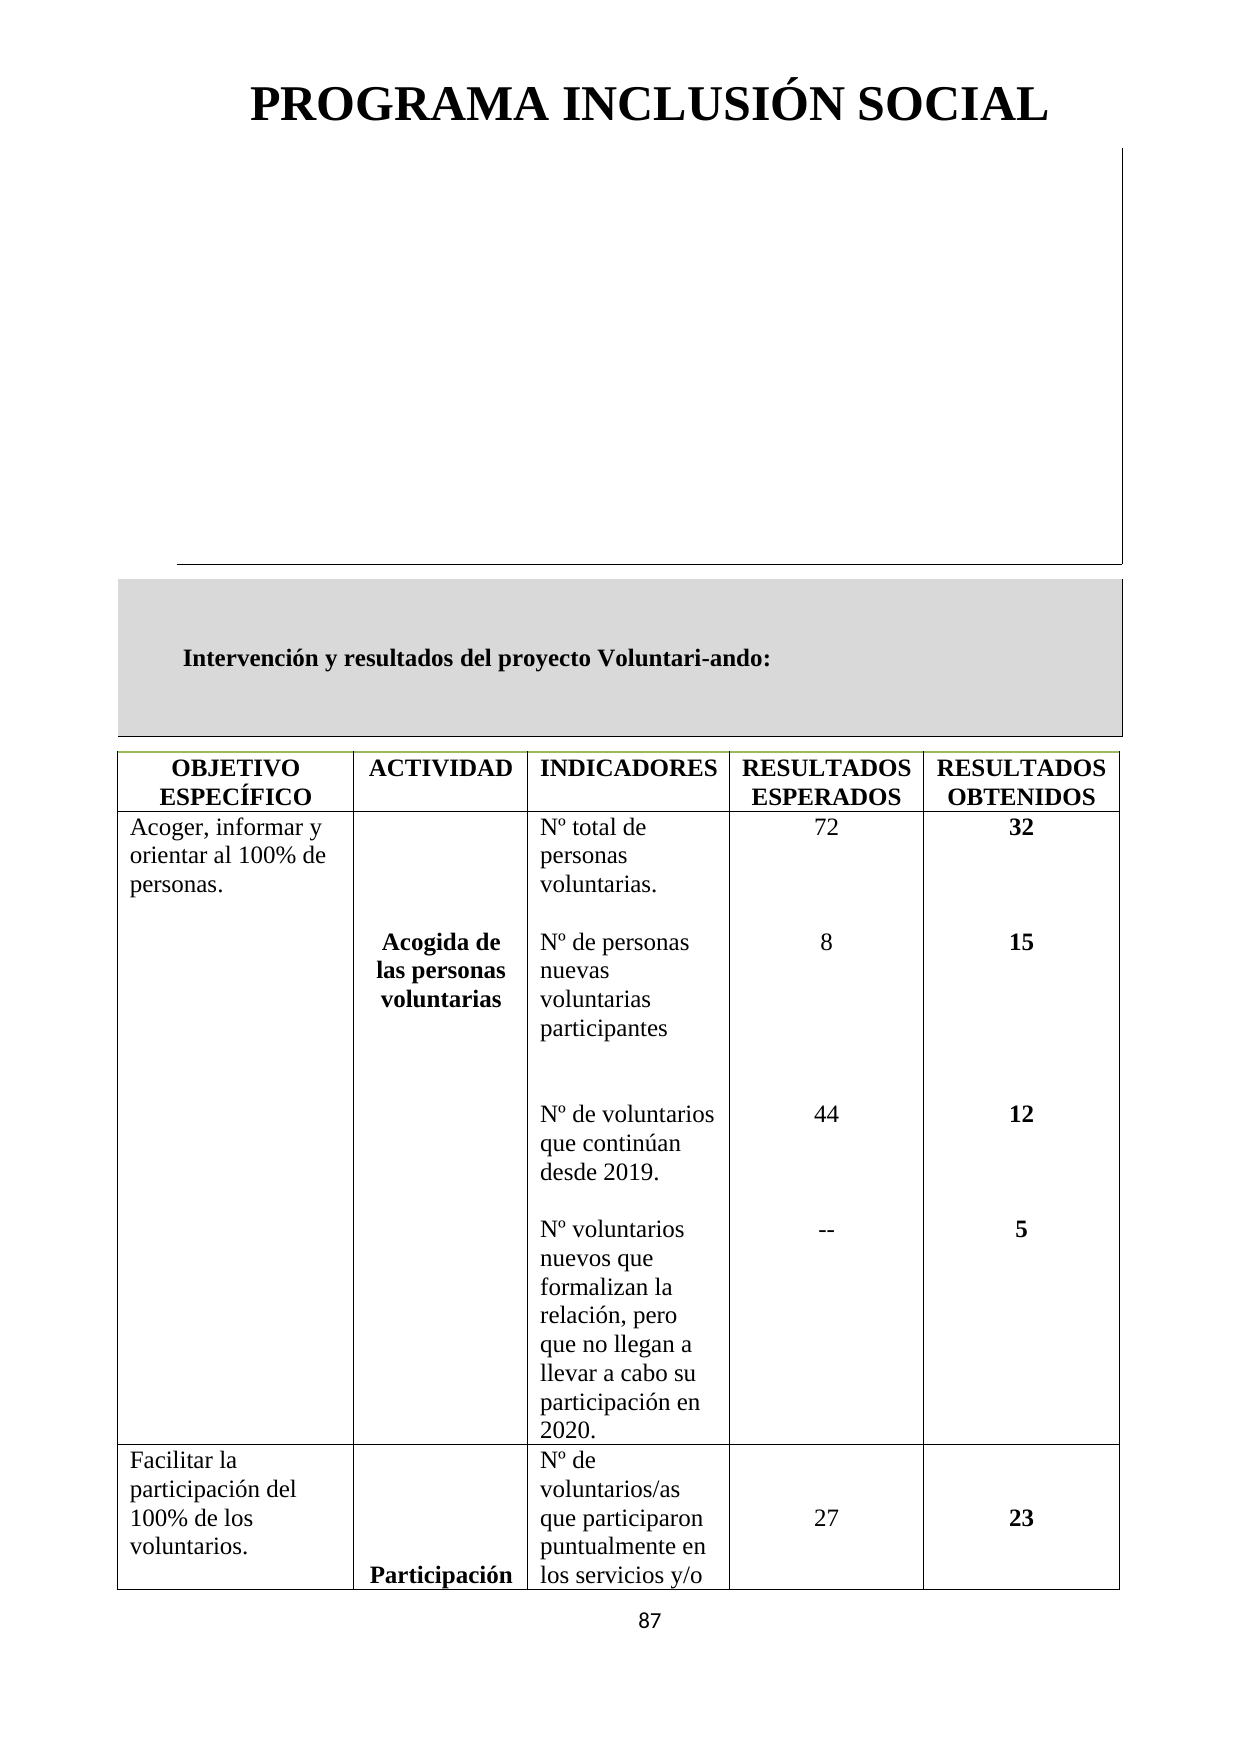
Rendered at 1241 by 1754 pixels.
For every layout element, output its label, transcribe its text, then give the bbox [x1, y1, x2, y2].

table_cell Nº total de personas voluntarias. Nº de personas nuevas voluntarias participantes Nº de voluntarios que continúan desde 2019. Nº voluntarios nuevos que formalizan la relación, pero que no llegan a llevar a cabo su participación en 2020. [528, 812, 729, 1444]
table_header INDICADORES [528, 753, 729, 811]
table_cell 27 [730, 1445, 923, 1589]
table_cell Nº de voluntarios/as que participaron puntualmente en los servicios y/o [528, 1445, 729, 1589]
table_header RESULTADOS OBTENIDOS [924, 753, 1119, 811]
table_header RESULTADOS ESPERADOS [730, 753, 923, 811]
table_cell Participación [354, 1445, 527, 1589]
text Intervención y resultados del proyecto Voluntari-ando: [118, 579, 1122, 736]
table_cell 23 [924, 1445, 1119, 1589]
table_cell Acogida de las personas voluntarias [354, 812, 527, 1444]
table_header ACTIVIDAD [354, 753, 527, 811]
table_cell 72 8 44 -- [730, 812, 923, 1444]
table_cell 32 15 12 5 [924, 812, 1119, 1444]
table_header OBJETIVO ESPECÍFICO [118, 753, 353, 811]
table_cell Acoger, informar y orientar al 100% de personas. [118, 812, 353, 1444]
table_cell Facilitar la participación del 100% de los voluntarios. [118, 1445, 353, 1589]
